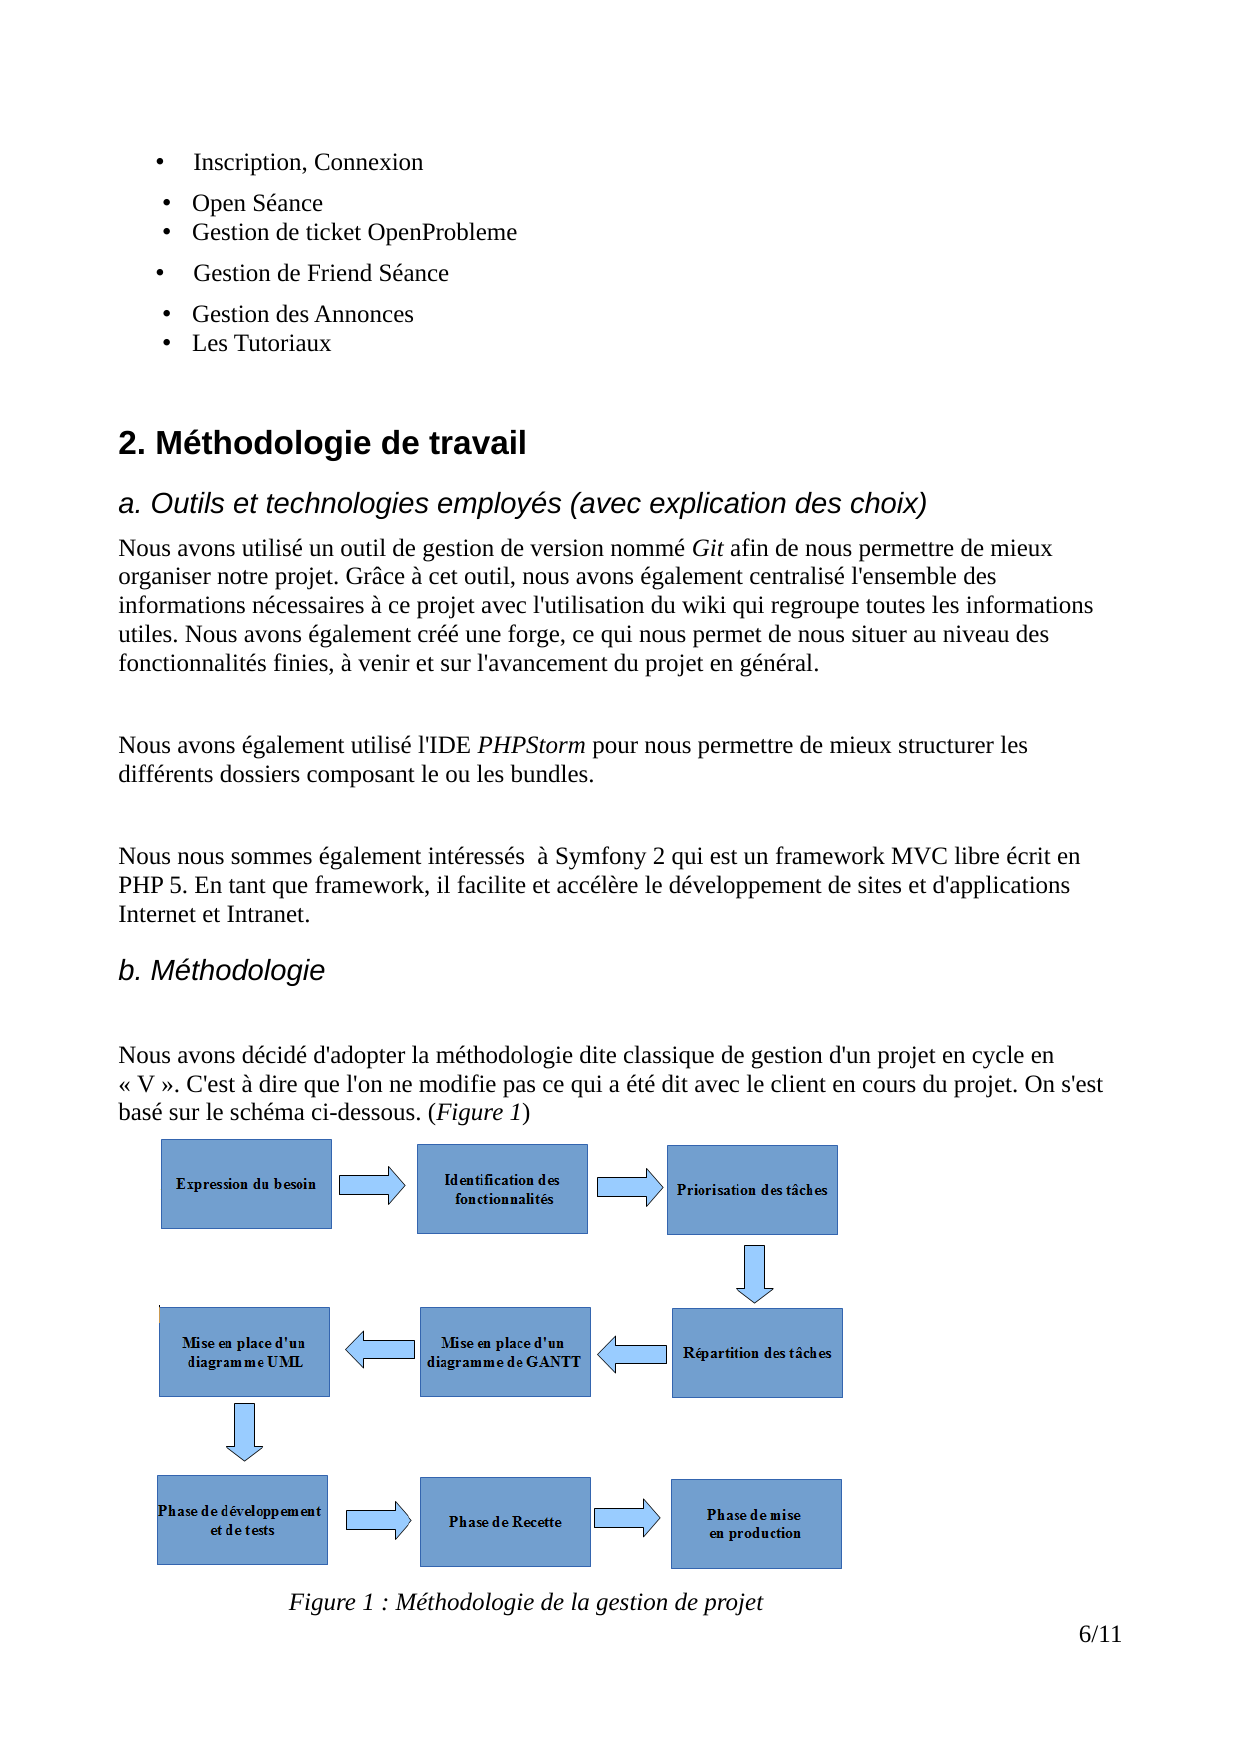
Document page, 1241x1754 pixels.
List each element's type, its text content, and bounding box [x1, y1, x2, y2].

subtitle a. Outils et technologies employés (avec explication des choix) [118, 487, 1122, 520]
list Inscription, Connexion [156, 147, 1122, 176]
list Open Séance [162, 188, 1122, 217]
list Les Tutoriaux [162, 328, 1122, 357]
picture [153, 1137, 847, 1574]
list Gestion de ticket OpenProbleme [162, 217, 1122, 246]
text Nous avons utilisé un outil de gestion de version nommé Git afin de nous permettre de mieux organiser notre projet. Grâce à cet outil, nous avons également centralisé l'ensemble des informations nécessaires à ce projet avec l'utilisation du wiki qui regroupe toutes les informations utiles. Nous avons également créé une forge, ce qui nous permet de nous situer au niveau des fonctionnalités finies, à venir et sur l'avancement du projet en général. [118, 533, 1122, 676]
list Gestion de Friend Séance [156, 258, 1122, 287]
text Nous avons également utilisé l'IDE PHPStorm pour nous permettre de mieux structurer les différents dossiers composant le ou les bundles. [118, 730, 1122, 788]
text Nous nous sommes également intéressés à Symfony 2 qui est un framework MVC libre écrit en PHP 5. En tant que framework, il facilite et accélère le développement de sites et d'applications Internet et Intranet. [118, 841, 1122, 928]
subtitle 2. Méthodologie de travail [118, 423, 1122, 462]
text Nous avons décidé d'adopter la méthodologie dite classique de gestion d'un projet en cycle en « V ». C'est à dire que l'on ne modifie pas ce qui a été dit avec le client en cours du projet. On s'est basé sur le schéma ci-dessous. (Figure 1) [118, 1040, 1122, 1126]
subtitle b. Méthodologie [118, 953, 1122, 986]
list Gestion des Annonces [162, 299, 1122, 328]
